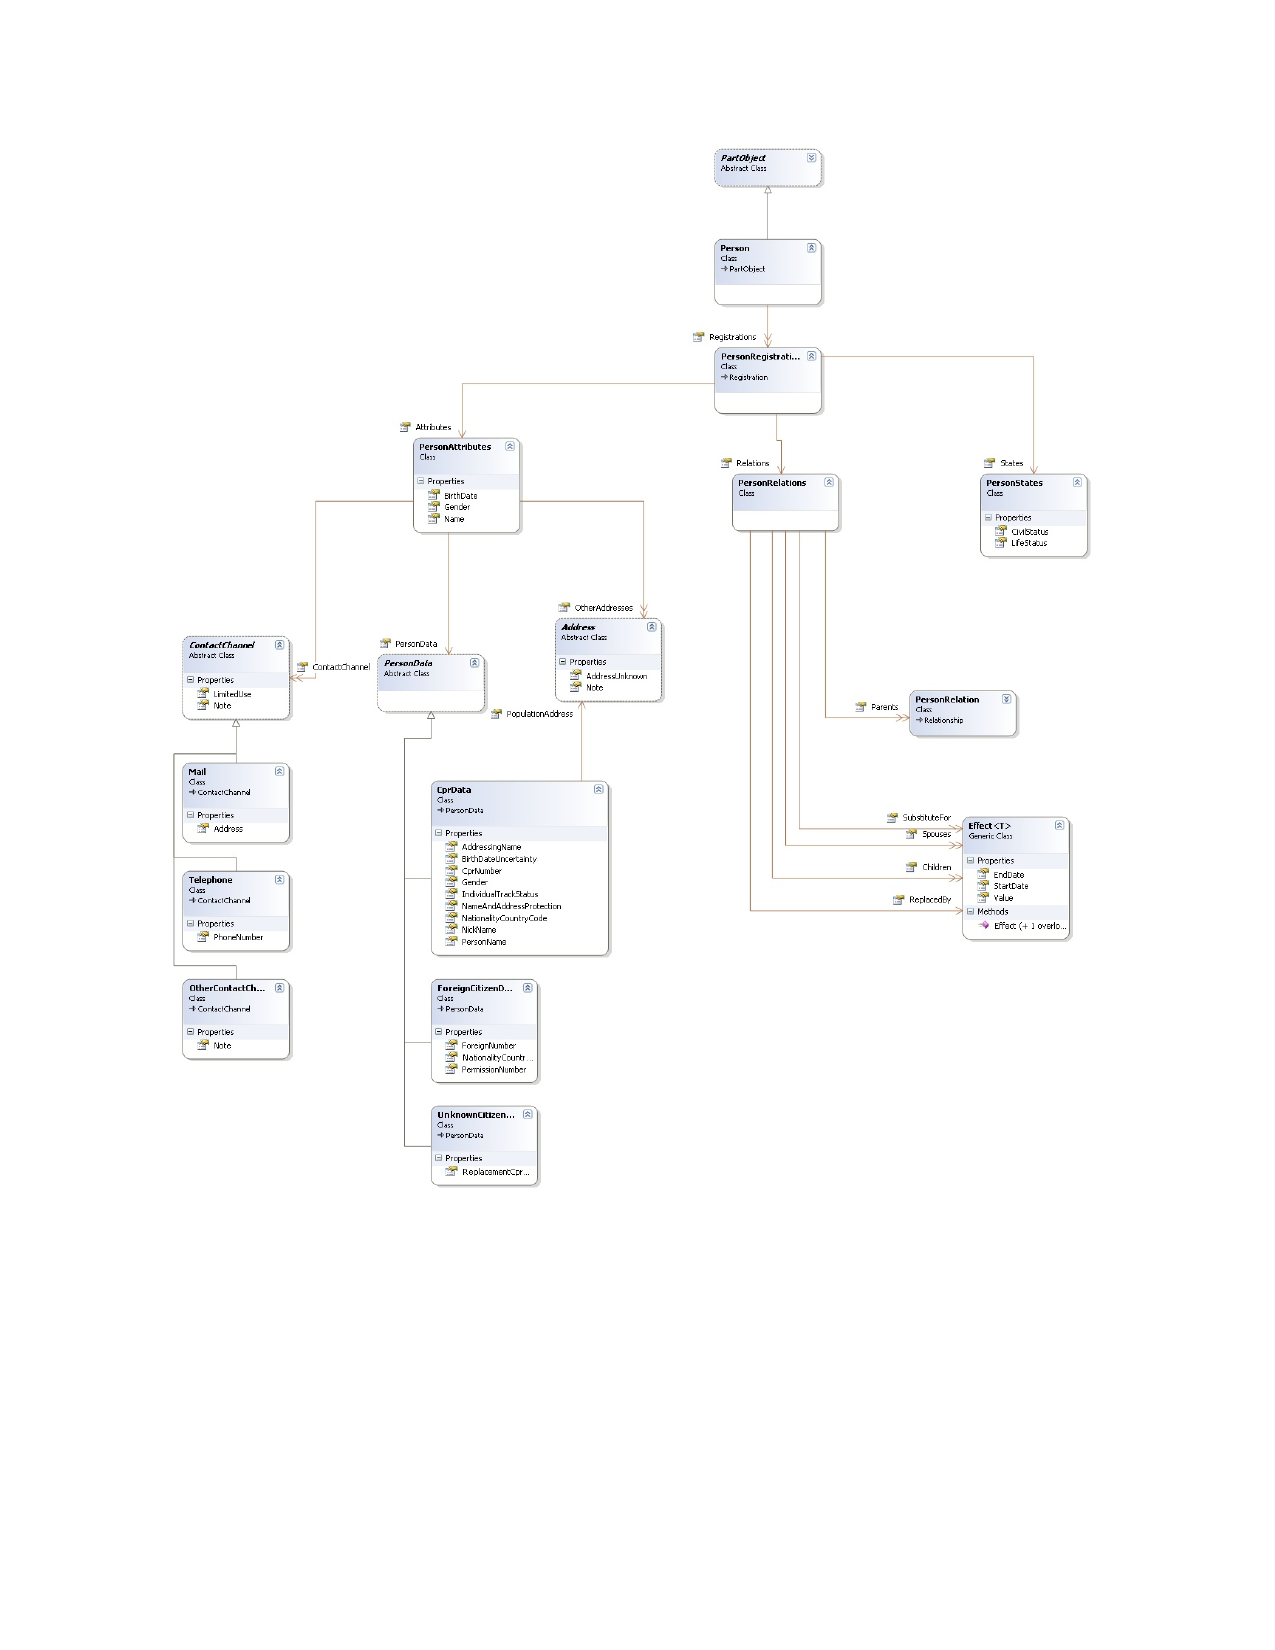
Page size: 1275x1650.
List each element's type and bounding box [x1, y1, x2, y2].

picture [166, 142, 1093, 1191]
